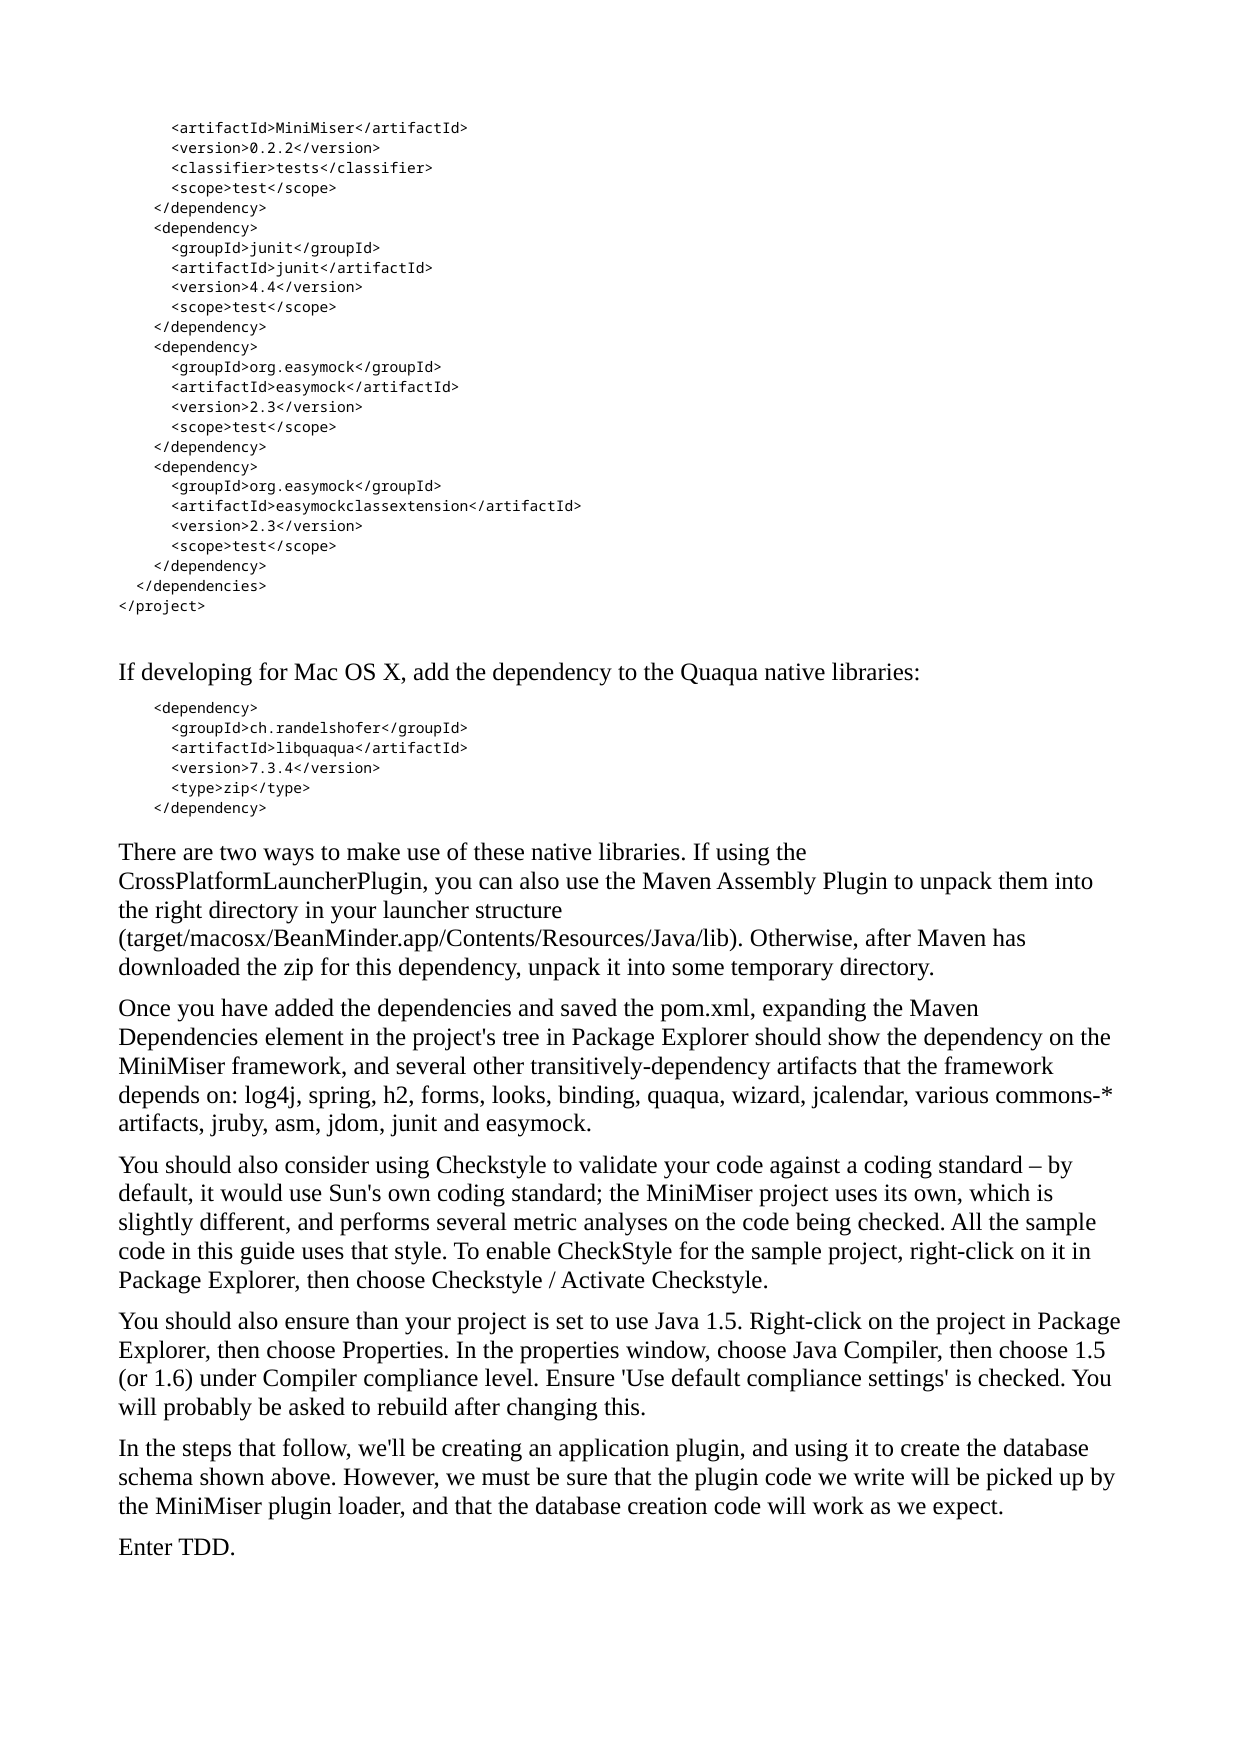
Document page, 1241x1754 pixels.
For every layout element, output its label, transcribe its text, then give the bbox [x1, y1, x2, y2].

text <scope>test</scope> [118, 297, 1122, 317]
text If developing for Mac OS X, add the dependency to the Quaqua native libraries: [118, 657, 1122, 686]
text <scope>test</scope> [118, 536, 1122, 556]
text <artifactId>libquaqua</artifactId> [118, 738, 1122, 758]
text There are two ways to make use of these native libraries. If using the CrossPlatformLauncherPlugin, you can also use the Maven Assembly Plugin to unpack them into the right directory in your launcher structure (target/macosx/BeanMinder.app/Contents/Resources/Java/lib). Otherwise, after Maven has downloaded the zip for this dependency, unpack it into some temporary directory. [118, 837, 1122, 981]
text <version>0.2.2</version> [118, 138, 1122, 158]
text <artifactId>junit</artifactId> [118, 257, 1122, 277]
text </dependencies> [118, 576, 1122, 596]
text Enter TDD. [118, 1532, 1122, 1561]
text <artifactId>MiniMiser</artifactId> [118, 118, 1122, 138]
text <artifactId>easymockclassextension</artifactId> [118, 496, 1122, 516]
text <scope>test</scope> [118, 178, 1122, 198]
text <dependency> [118, 337, 1122, 357]
text <dependency> [118, 698, 1122, 718]
text <groupId>org.easymock</groupId> [118, 476, 1122, 496]
text <version>2.3</version> [118, 516, 1122, 536]
text </dependency> [118, 436, 1122, 456]
text </dependency> [118, 317, 1122, 337]
text <version>2.3</version> [118, 397, 1122, 417]
text <scope>test</scope> [118, 417, 1122, 436]
text You should also ensure than your project is set to use Java 1.5. Right-click on the project in Package Explorer, then choose Properties. In the properties window, choose Java Compiler, then choose 1.5 (or 1.6) under Compiler compliance level. Ensure 'Use default compliance settings' is checked. You will probably be asked to rebuild after changing this. [118, 1306, 1122, 1421]
text You should also consider using Checkstyle to validate your code against a coding standard – by default, it would use Sun's own coding standard; the MiniMiser project uses its own, which is slightly different, and performs several metric analyses on the code being checked. All the sample code in this guide uses that style. To enable CheckStyle for the sample project, right-click on it in Package Explorer, then choose Checkstyle / Activate Checkstyle. [118, 1150, 1122, 1293]
text <type>zip</type> [118, 778, 1122, 797]
text <classifier>tests</classifier> [118, 158, 1122, 178]
text <version>7.3.4</version> [118, 758, 1122, 778]
text </dependency> [118, 556, 1122, 576]
text </dependency> [118, 198, 1122, 218]
text <artifactId>easymock</artifactId> [118, 377, 1122, 397]
text <dependency> [118, 456, 1122, 476]
text Once you have added the dependencies and saved the pom.xml, expanding the Maven Dependencies element in the project's tree in Package Explorer should show the dependency on the MiniMiser framework, and several other transitively-dependency artifacts that the framework depends on: log4j, spring, h2, forms, looks, binding, quaqua, wizard, jcalendar, various commons-* artifacts, jruby, asm, jdom, junit and easymock. [118, 993, 1122, 1137]
text <groupId>org.easymock</groupId> [118, 357, 1122, 377]
text In the steps that follow, we'll be creating an application plugin, and using it to create the database schema shown above. However, we must be sure that the plugin code we write will be picked up by the MiniMiser plugin loader, and that the database creation code will work as we expect. [118, 1433, 1122, 1520]
text </project> [118, 596, 1122, 616]
text <groupId>ch.randelshofer</groupId> [118, 718, 1122, 738]
text <groupId>junit</groupId> [118, 237, 1122, 257]
text <version>4.4</version> [118, 277, 1122, 297]
text </dependency> [118, 797, 1122, 817]
text <dependency> [118, 218, 1122, 237]
